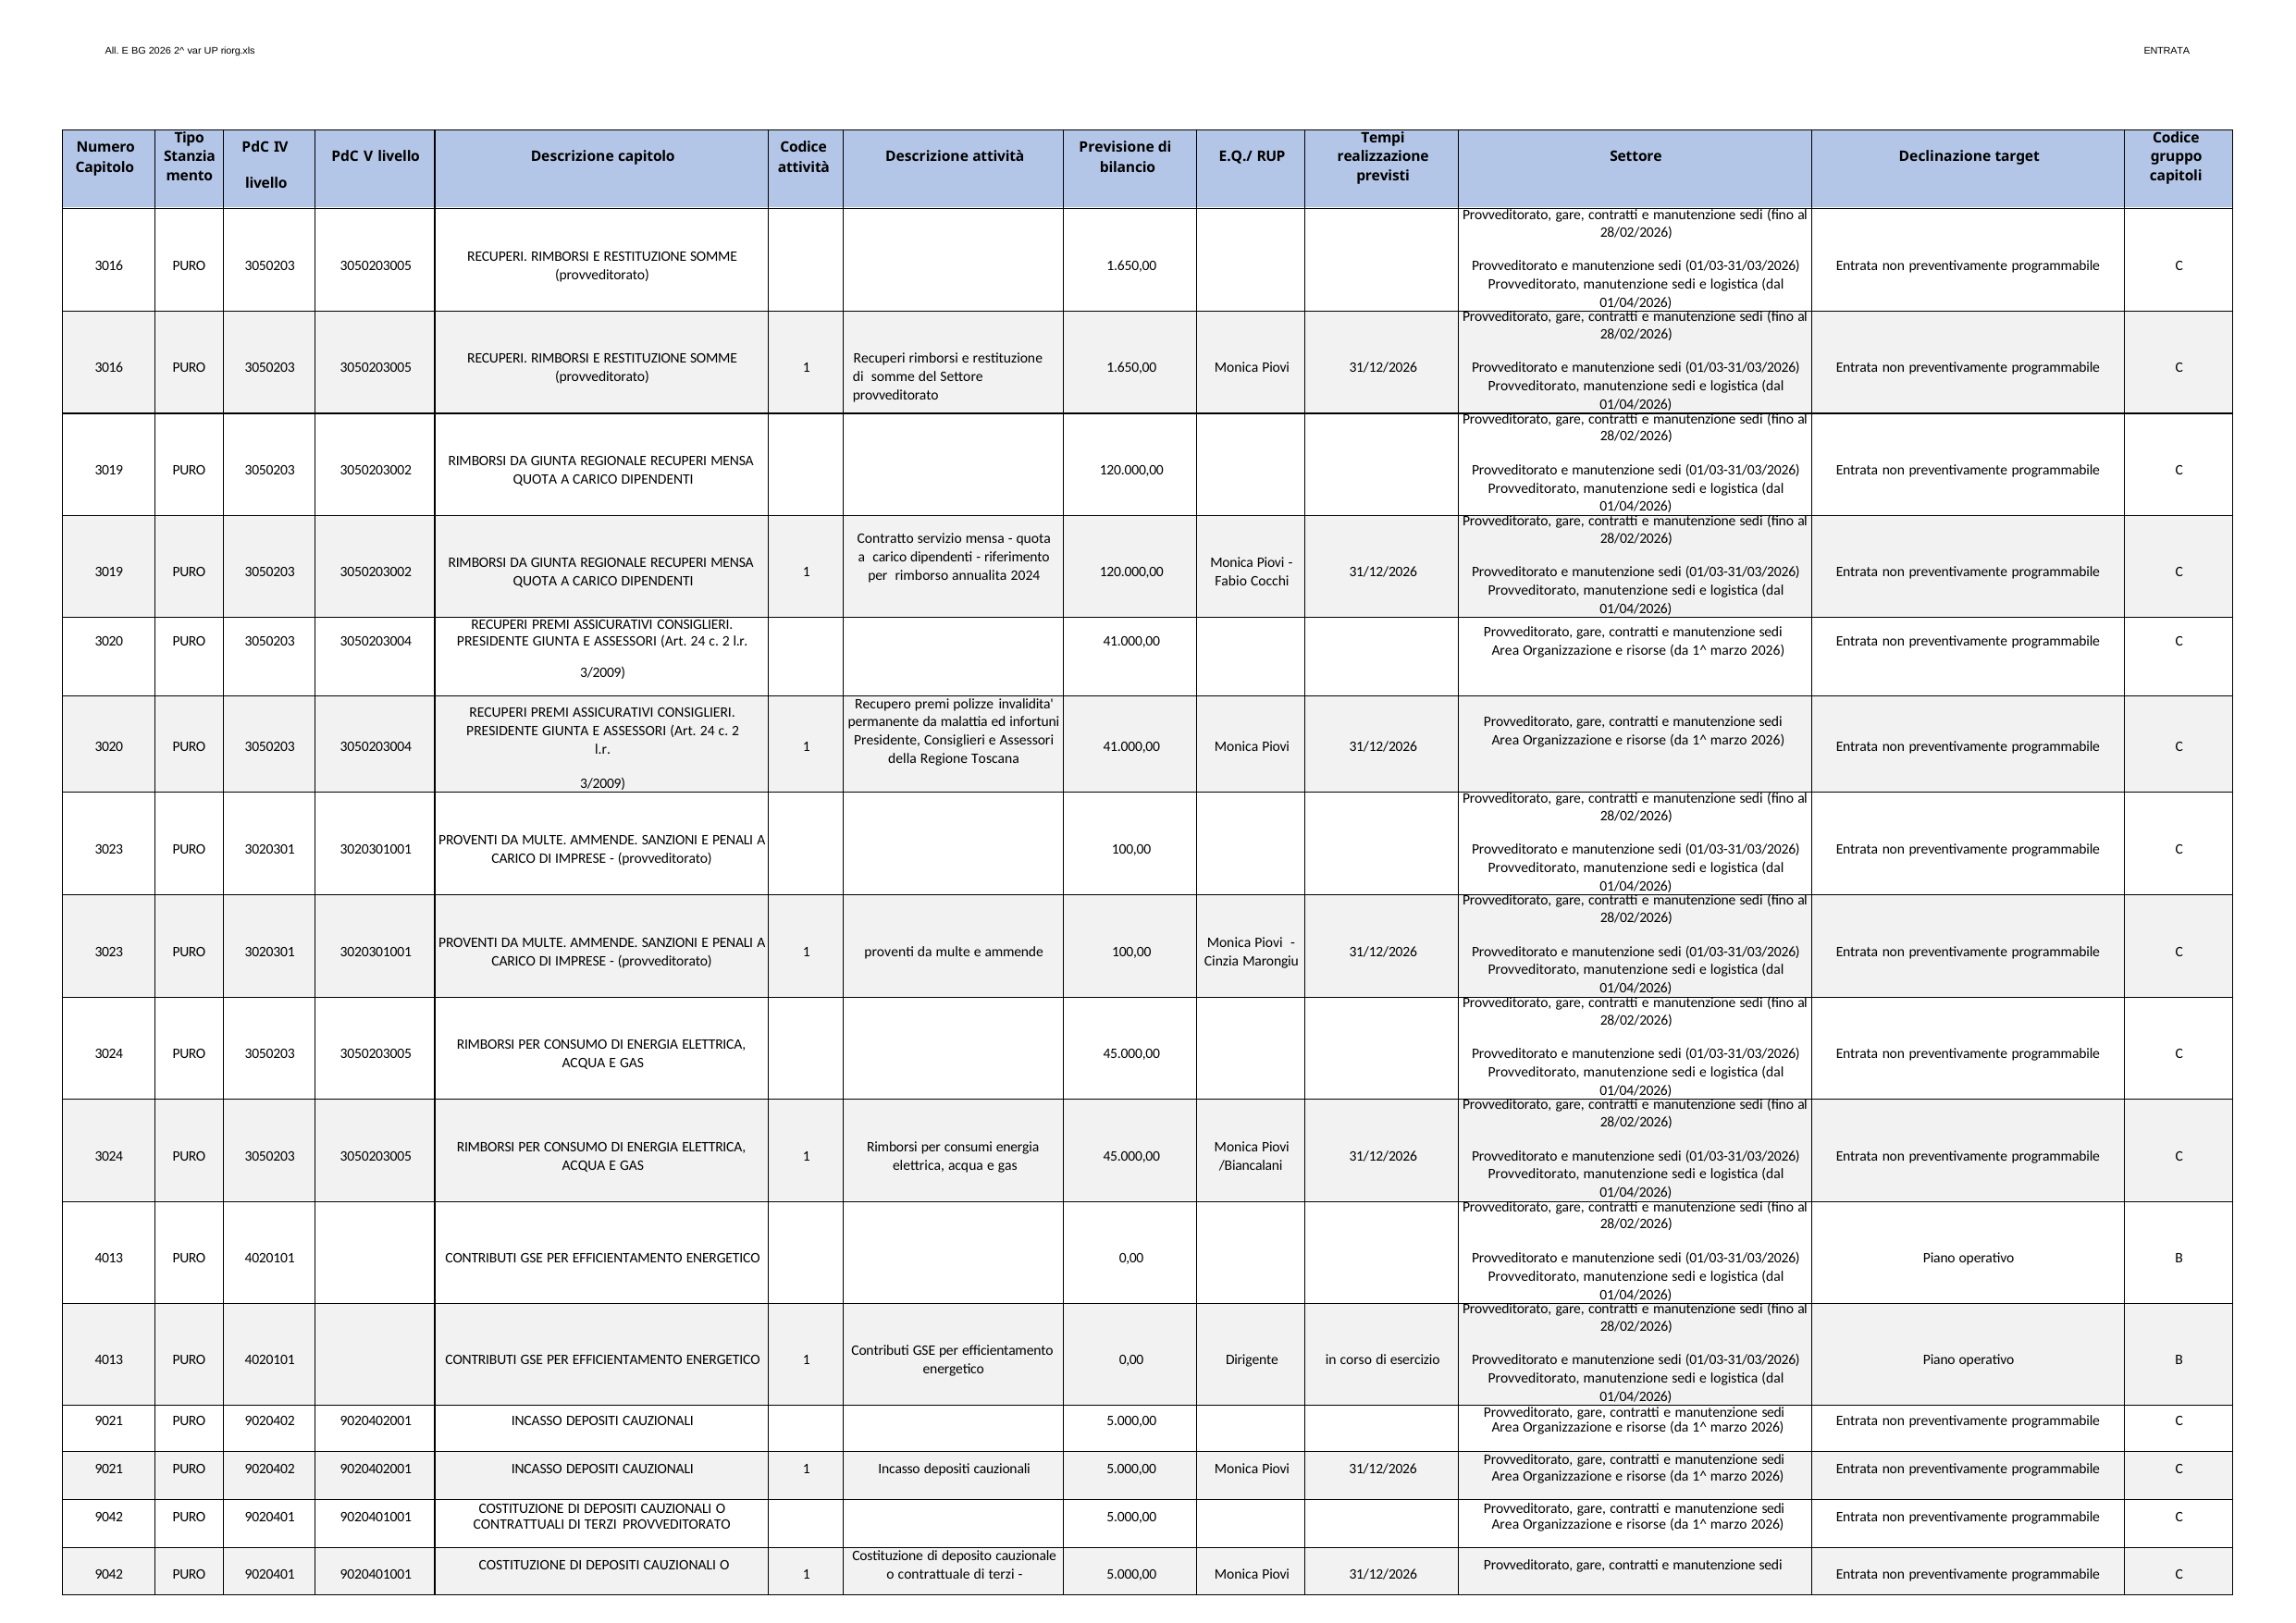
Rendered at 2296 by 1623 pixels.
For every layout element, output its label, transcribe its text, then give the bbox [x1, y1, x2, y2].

table_cell [1305, 1500, 1458, 1547]
table_cell Provveditorato, gare, contratti e manutenzione sedi Area Organizzazione e risorse (da 1^ marzo 2026) [1459, 1406, 1811, 1451]
table_cell [844, 618, 1063, 695]
table_cell Entrata non preventivamente programmabile [1812, 516, 2124, 617]
table_cell RECUPERI PREMI ASSICURATIVI CONSIGLIERI. PRESIDENTE GIUNTA E ASSESSORI (Art. 24 c. 2 l.r. 3/2009) [436, 618, 768, 695]
table_cell 3050203005 [315, 209, 434, 311]
table_cell [769, 209, 843, 311]
table_cell Provveditorato, gare, contratti e manutenzione sedi (fino al 28/02/2026) Provveditorato e manutenzione sedi (01/03-31/03/2026) Provveditorato, manutenzione sedi e logistica (dal 01/04/2026) [1459, 1100, 1811, 1200]
table_cell Provveditorato, gare, contratti e manutenzione sedi (fino al 28/02/2026) Provveditorato e manutenzione sedi (01/03-31/03/2026) Provveditorato, manutenzione sedi e logistica (dal 01/04/2026) [1459, 1304, 1811, 1405]
table_cell Provveditorato, gare, contratti e manutenzione sedi Area Organizzazione e risorse (da 1^ marzo 2026) [1459, 618, 1811, 695]
table_cell Provveditorato, gare, contratti e manutenzione sedi (fino al 28/02/2026) Provveditorato e manutenzione sedi (01/03-31/03/2026) Provveditorato, manutenzione sedi e logistica (dal 01/04/2026) [1459, 895, 1811, 997]
table_cell 9042 [63, 1500, 154, 1547]
table_cell 1 [769, 1100, 843, 1200]
table_cell Provveditorato, gare, contratti e manutenzione sedi (fino al 28/02/2026) Provveditorato e manutenzione sedi (01/03-31/03/2026) Provveditorato, manutenzione sedi e logistica (dal 01/04/2026) [1459, 312, 1811, 412]
table_cell Monica Piovi /Biancalani [1197, 1100, 1304, 1200]
table_cell C [2125, 1100, 2232, 1200]
table_cell PURO [155, 1452, 223, 1499]
table_cell 9020401001 [315, 1500, 434, 1547]
table_cell 0,00 [1064, 1304, 1196, 1405]
table_cell 120.000,00 [1064, 414, 1196, 515]
table_cell Entrata non preventivamente programmabile [1812, 1452, 2124, 1499]
table_cell [769, 618, 843, 695]
table_cell [769, 1500, 843, 1547]
table_cell PURO [155, 895, 223, 997]
table_cell 5.000,00 [1064, 1406, 1196, 1451]
table_cell [769, 1202, 843, 1303]
table_cell Entrata non preventivamente programmabile [1812, 998, 2124, 1099]
table_cell 31/12/2026 [1305, 516, 1458, 617]
table_cell 1 [769, 696, 843, 792]
table_cell Recupero premi polizze invalidita' permanente da malattia ed infortuni Presidente, Consiglieri e Assessori della Regione Toscana [844, 696, 1063, 792]
table_cell COSTITUZIONE DI DEPOSITI CAUZIONALI O [436, 1548, 768, 1594]
table_cell 3016 [63, 209, 154, 311]
table_cell [844, 1500, 1063, 1547]
table_cell Piano operativo [1812, 1202, 2124, 1303]
table_cell 1.650,00 [1064, 312, 1196, 412]
table_cell 31/12/2026 [1305, 1100, 1458, 1200]
table_cell B [2125, 1202, 2232, 1303]
table_cell 3050203 [224, 618, 315, 695]
table_cell PURO [155, 1406, 223, 1451]
table_cell C [2125, 1452, 2232, 1499]
table_cell C [2125, 1500, 2232, 1547]
table_cell C [2125, 998, 2232, 1099]
table_cell [844, 1202, 1063, 1303]
table_cell [1197, 998, 1304, 1099]
table_cell PURO [155, 1202, 223, 1303]
table_cell 1 [769, 1548, 843, 1594]
table_cell Rimborsi per consumi energia elettrica, acqua e gas [844, 1100, 1063, 1200]
table_cell Recuperi rimborsi e restituzione di somme del Settore provveditorato [844, 312, 1063, 412]
table_cell PURO [155, 793, 223, 894]
table_cell Provveditorato, gare, contratti e manutenzione sedi (fino al 28/02/2026) Provveditorato e manutenzione sedi (01/03-31/03/2026) Provveditorato, manutenzione sedi e logistica (dal 01/04/2026) [1459, 414, 1811, 515]
table_header Descrizione capitolo [436, 130, 768, 207]
table_cell [844, 793, 1063, 894]
table_cell Monica Piovi - Fabio Cocchi [1197, 516, 1304, 617]
table_cell [769, 414, 843, 515]
table_cell Entrata non preventivamente programmabile [1812, 1100, 2124, 1200]
table_cell [844, 998, 1063, 1099]
table_cell 5.000,00 [1064, 1548, 1196, 1594]
table_cell [769, 793, 843, 894]
table_cell CONTRIBUTI GSE PER EFFICIENTAMENTO ENERGETICO [436, 1304, 768, 1405]
table_cell in corso di esercizio [1305, 1304, 1458, 1405]
table_cell [315, 1304, 434, 1405]
table_cell [769, 998, 843, 1099]
table_cell 100,00 [1064, 793, 1196, 894]
table_cell 1 [769, 1452, 843, 1499]
table_cell RIMBORSI PER CONSUMO DI ENERGIA ELETTRICA, ACQUA E GAS [436, 998, 768, 1099]
table_cell PURO [155, 1548, 223, 1594]
table_cell Incasso depositi cauzionali [844, 1452, 1063, 1499]
table_cell 3024 [63, 1100, 154, 1200]
table_cell Entrata non preventivamente programmabile [1812, 1406, 2124, 1451]
table_cell [844, 1406, 1063, 1451]
table_header Numero Capitolo [63, 130, 154, 207]
table_cell [315, 1202, 434, 1303]
table_cell [1197, 1406, 1304, 1451]
table_cell [1305, 998, 1458, 1099]
table_cell 9020402 [224, 1406, 315, 1451]
table_cell 1 [769, 895, 843, 997]
table_cell Provveditorato, gare, contratti e manutenzione sedi (fino al 28/02/2026) Provveditorato e manutenzione sedi (01/03-31/03/2026) Provveditorato, manutenzione sedi e logistica (dal 01/04/2026) [1459, 1202, 1811, 1303]
table_cell [844, 209, 1063, 311]
table_cell PURO [155, 516, 223, 617]
table_header Codice attività [769, 130, 843, 207]
table_header Declinazione target [1812, 130, 2124, 207]
table_cell CONTRIBUTI GSE PER EFFICIENTAMENTO ENERGETICO [436, 1202, 768, 1303]
table_cell 1 [769, 1304, 843, 1405]
table_cell Provveditorato, gare, contratti e manutenzione sedi [1459, 1548, 1811, 1594]
table_cell 3050203004 [315, 618, 434, 695]
table_cell INCASSO DEPOSITI CAUZIONALI [436, 1406, 768, 1451]
table_cell 3050203 [224, 312, 315, 412]
table_cell Contributi GSE per efficientamento energetico [844, 1304, 1063, 1405]
table_cell 3050203 [224, 1100, 315, 1200]
table_cell [1197, 1202, 1304, 1303]
table_cell Entrata non preventivamente programmabile [1812, 1500, 2124, 1547]
table_cell 3050203005 [315, 1100, 434, 1200]
table_cell PURO [155, 696, 223, 792]
table_cell B [2125, 1304, 2232, 1405]
table_cell 3050203 [224, 414, 315, 515]
table_cell 9021 [63, 1452, 154, 1499]
table_cell Costituzione di deposito cauzionale o contrattuale di terzi [844, 1548, 1063, 1594]
table_cell Entrata non preventivamente programmabile [1812, 895, 2124, 997]
table_cell 9020401001 [315, 1548, 434, 1594]
table_cell 3020301001 [315, 895, 434, 997]
table_cell Contratto servizio mensa - quota a carico dipendenti - riferimento per rimborso annualita 2024 [844, 516, 1063, 617]
table_cell Monica Piovi - Cinzia Marongiu [1197, 895, 1304, 997]
table_cell [1197, 1500, 1304, 1547]
table_cell 31/12/2026 [1305, 1452, 1458, 1499]
table_header Descrizione attività [844, 130, 1063, 207]
table_cell Entrata non preventivamente programmabile [1812, 1548, 2124, 1594]
table_cell 3050203002 [315, 414, 434, 515]
table_header Tempi realizzazione previsti [1305, 130, 1458, 207]
table_cell [1197, 793, 1304, 894]
table_cell Provveditorato, gare, contratti e manutenzione sedi Area Organizzazione e risorse (da 1^ marzo 2026) [1459, 1500, 1811, 1547]
table_cell Piano operativo [1812, 1304, 2124, 1405]
table_cell PURO [155, 1304, 223, 1405]
table_header Previsione di bilancio [1064, 130, 1196, 207]
table_cell Provveditorato, gare, contratti e manutenzione sedi (fino al 28/02/2026) Provveditorato e manutenzione sedi (01/03-31/03/2026) Provveditorato, manutenzione sedi e logistica (dal 01/04/2026) [1459, 516, 1811, 617]
table_cell C [2125, 793, 2232, 894]
table_cell 120.000,00 [1064, 516, 1196, 617]
table_cell Entrata non preventivamente programmabile [1812, 312, 2124, 412]
table_cell 4013 [63, 1304, 154, 1405]
table_cell C [2125, 209, 2232, 311]
table_cell RECUPERI. RIMBORSI E RESTITUZIONE SOMME (provveditorato) [436, 209, 768, 311]
table_cell 3016 [63, 312, 154, 412]
table_cell Entrata non preventivamente programmabile [1812, 696, 2124, 792]
table_cell Provveditorato, gare, contratti e manutenzione sedi (fino al 28/02/2026) Provveditorato e manutenzione sedi (01/03-31/03/2026) Provveditorato, manutenzione sedi e logistica (dal 01/04/2026) [1459, 209, 1811, 311]
table_cell 31/12/2026 [1305, 312, 1458, 412]
table_cell PROVENTI DA MULTE. AMMENDE. SANZIONI E PENALI A CARICO DI IMPRESE - (provveditorato) [436, 793, 768, 894]
table_cell 41.000,00 [1064, 696, 1196, 792]
table_cell 4013 [63, 1202, 154, 1303]
table_cell PURO [155, 209, 223, 311]
table_cell 3020 [63, 696, 154, 792]
table_cell [1197, 209, 1304, 311]
table_cell C [2125, 1548, 2232, 1594]
table_cell 3024 [63, 998, 154, 1099]
table_cell Entrata non preventivamente programmabile [1812, 209, 2124, 311]
table_cell 3023 [63, 895, 154, 997]
table_header Settore [1459, 130, 1811, 207]
table_cell 45.000,00 [1064, 1100, 1196, 1200]
table_cell 45.000,00 [1064, 998, 1196, 1099]
table_cell PURO [155, 998, 223, 1099]
table_cell 3020301001 [315, 793, 434, 894]
table_cell 3020 [63, 618, 154, 695]
table_cell C [2125, 516, 2232, 617]
table_cell Entrata non preventivamente programmabile [1812, 618, 2124, 695]
table_cell 3050203002 [315, 516, 434, 617]
table_cell 3019 [63, 516, 154, 617]
table_cell 9020401 [224, 1548, 315, 1594]
table_header Tipo Stanzia mento [155, 130, 223, 207]
table_cell 100,00 [1064, 895, 1196, 997]
table_cell 0,00 [1064, 1202, 1196, 1303]
table_cell Dirigente [1197, 1304, 1304, 1405]
table_header E.Q./ RUP [1197, 130, 1304, 207]
table_cell 1.650,00 [1064, 209, 1196, 311]
table_cell Monica Piovi [1197, 1452, 1304, 1499]
table_cell [1305, 209, 1458, 311]
table_cell 31/12/2026 [1305, 895, 1458, 997]
table_cell 9020402 [224, 1452, 315, 1499]
table_cell C [2125, 312, 2232, 412]
table_cell [1197, 414, 1304, 515]
table_cell 3050203 [224, 516, 315, 617]
table_cell [1305, 618, 1458, 695]
table_cell C [2125, 696, 2232, 792]
table_cell PROVENTI DA MULTE. AMMENDE. SANZIONI E PENALI A CARICO DI IMPRESE - (provveditorato) [436, 895, 768, 997]
table_cell COSTITUZIONE DI DEPOSITI CAUZIONALI O CONTRATTUALI DI TERZI PROVVEDITORATO [436, 1500, 768, 1547]
table_cell C [2125, 1406, 2232, 1451]
table_cell 4020101 [224, 1304, 315, 1405]
table_cell C [2125, 895, 2232, 997]
table_cell PURO [155, 1100, 223, 1200]
table_cell C [2125, 618, 2232, 695]
table_cell RECUPERI PREMI ASSICURATIVI CONSIGLIERI. PRESIDENTE GIUNTA E ASSESSORI (Art. 24 c. 2 l.r. 3/2009) [436, 696, 768, 792]
table_cell 9020401 [224, 1500, 315, 1547]
table_cell 3050203005 [315, 312, 434, 412]
table_cell [1305, 793, 1458, 894]
table_cell Provveditorato, gare, contratti e manutenzione sedi (fino al 28/02/2026) Provveditorato e manutenzione sedi (01/03-31/03/2026) Provveditorato, manutenzione sedi e logistica (dal 01/04/2026) [1459, 793, 1811, 894]
table_cell RIMBORSI PER CONSUMO DI ENERGIA ELETTRICA, ACQUA E GAS [436, 1100, 768, 1200]
table_cell 3050203 [224, 209, 315, 311]
table_cell Monica Piovi [1197, 696, 1304, 792]
table_cell 4020101 [224, 1202, 315, 1303]
table_cell 3050203 [224, 696, 315, 792]
table_cell 31/12/2026 [1305, 1548, 1458, 1594]
table_cell Monica Piovi [1197, 312, 1304, 412]
table_cell 5.000,00 [1064, 1500, 1196, 1547]
table_cell 5.000,00 [1064, 1452, 1196, 1499]
table_cell [1305, 1202, 1458, 1303]
table_cell Entrata non preventivamente programmabile [1812, 793, 2124, 894]
table_cell Provveditorato, gare, contratti e manutenzione sedi Area Organizzazione e risorse (da 1^ marzo 2026) [1459, 696, 1811, 792]
table_cell [1305, 414, 1458, 515]
table_header Codice gruppo capitoli [2125, 130, 2232, 207]
table_cell 3020301 [224, 793, 315, 894]
table_cell [769, 1406, 843, 1451]
table_cell Entrata non preventivamente programmabile [1812, 414, 2124, 515]
table_header PdC IV livello [224, 130, 315, 207]
table_cell 1 [769, 312, 843, 412]
table_cell Provveditorato, gare, contratti e manutenzione sedi (fino al 28/02/2026) Provveditorato e manutenzione sedi (01/03-31/03/2026) Provveditorato, manutenzione sedi e logistica (dal 01/04/2026) [1459, 998, 1811, 1099]
table_cell 9042 [63, 1548, 154, 1594]
table_cell PURO [155, 312, 223, 412]
table_cell 3050203 [224, 998, 315, 1099]
table_cell 3019 [63, 414, 154, 515]
table_cell PURO [155, 1500, 223, 1547]
table_cell 3023 [63, 793, 154, 894]
table_cell C [2125, 414, 2232, 515]
table_cell PURO [155, 618, 223, 695]
table_cell 9021 [63, 1406, 154, 1451]
table_cell 31/12/2026 [1305, 696, 1458, 792]
table_cell RIMBORSI DA GIUNTA REGIONALE RECUPERI MENSA QUOTA A CARICO DIPENDENTI [436, 414, 768, 515]
table_cell PURO [155, 414, 223, 515]
table_cell 1 [769, 516, 843, 617]
table_cell proventi da multe e ammende [844, 895, 1063, 997]
table_cell RECUPERI. RIMBORSI E RESTITUZIONE SOMME (provveditorato) [436, 312, 768, 412]
table_cell 3020301 [224, 895, 315, 997]
table_cell INCASSO DEPOSITI CAUZIONALI [436, 1452, 768, 1499]
table_cell RIMBORSI DA GIUNTA REGIONALE RECUPERI MENSA QUOTA A CARICO DIPENDENTI [436, 516, 768, 617]
table_cell 9020402001 [315, 1406, 434, 1451]
table_cell 3050203004 [315, 696, 434, 792]
table_cell 9020402001 [315, 1452, 434, 1499]
table_cell [844, 414, 1063, 515]
table_cell [1305, 1406, 1458, 1451]
table_cell [1197, 618, 1304, 695]
table_cell Provveditorato, gare, contratti e manutenzione sedi Area Organizzazione e risorse (da 1^ marzo 2026) [1459, 1452, 1811, 1499]
table_header PdC V livello [315, 130, 434, 207]
table_cell Monica Piovi [1197, 1548, 1304, 1594]
table_cell 3050203005 [315, 998, 434, 1099]
table_cell 41.000,00 [1064, 618, 1196, 695]
